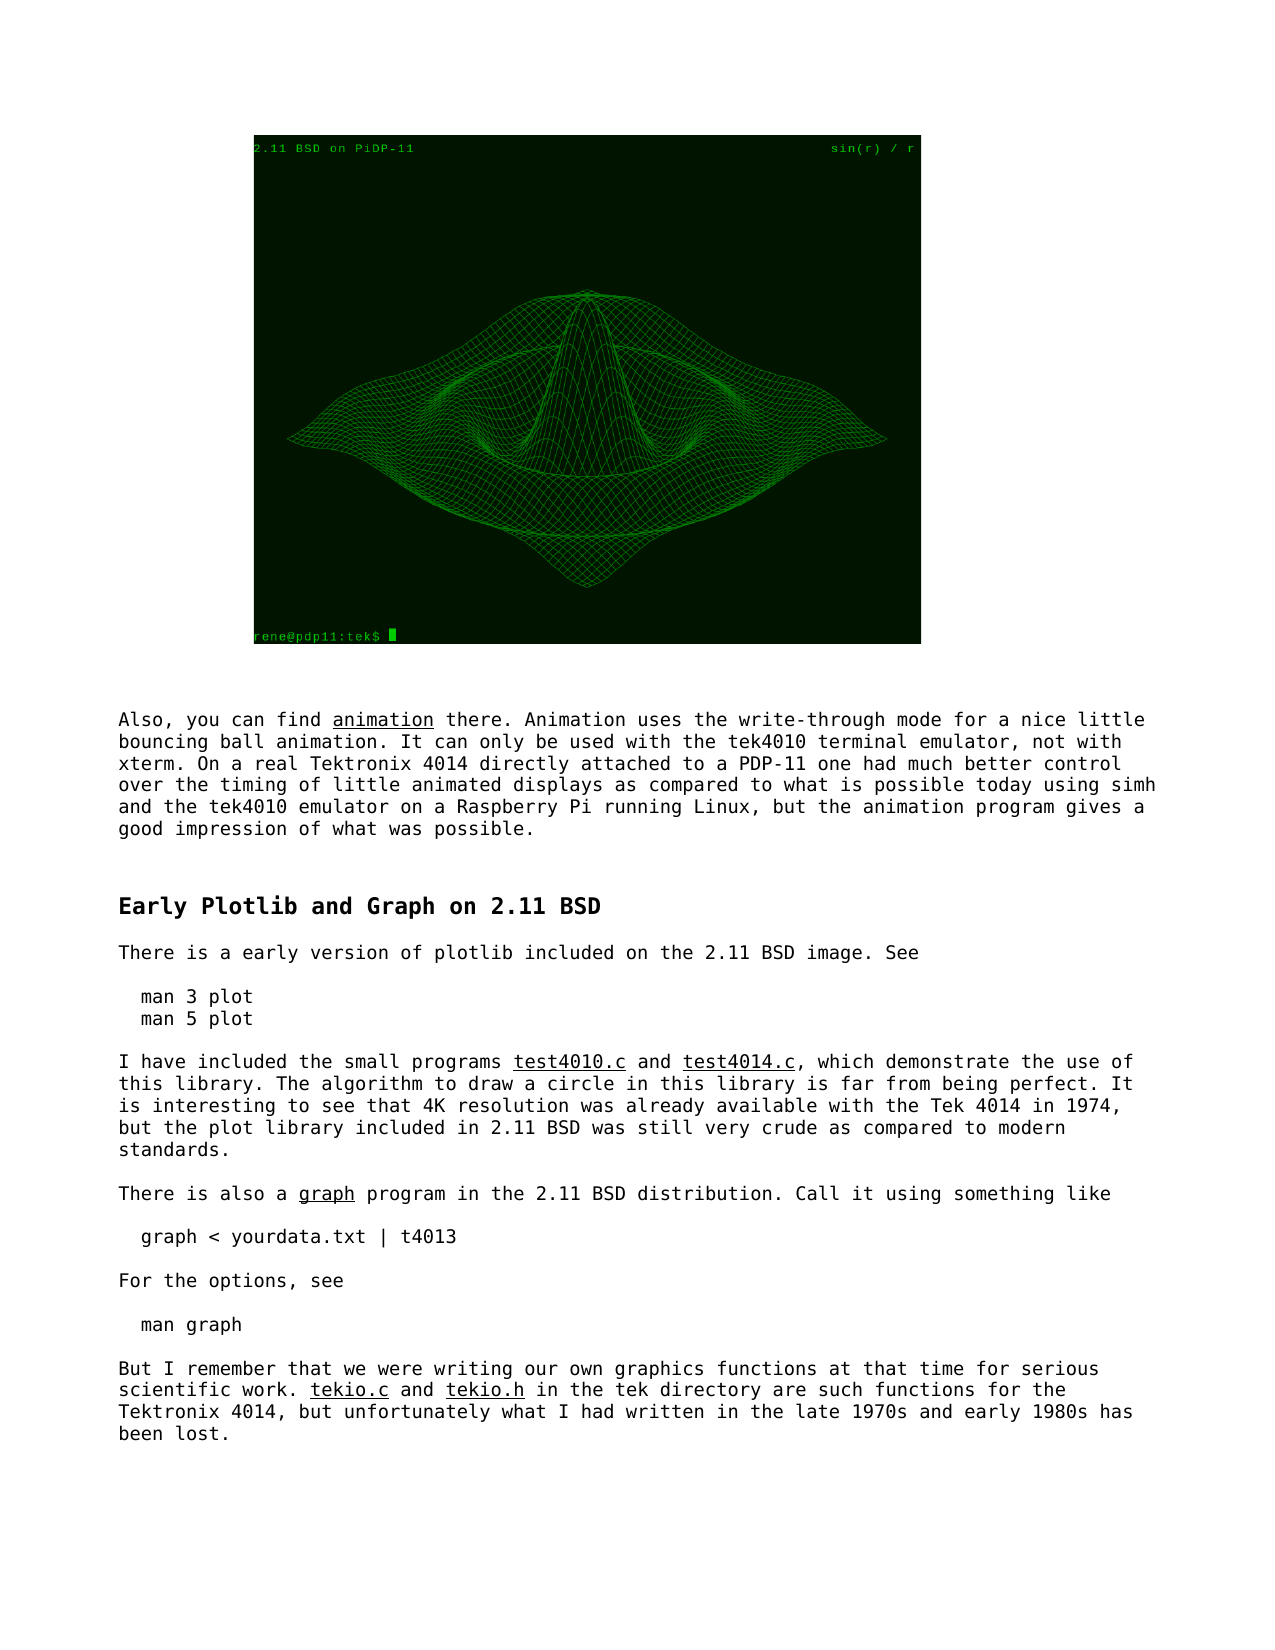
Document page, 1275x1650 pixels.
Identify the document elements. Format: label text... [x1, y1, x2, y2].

text I have included the small programs test4010.c and test4014.c, which demonstrate the use of this library. The algorithm to draw a circle in this library is far from being perfect. It is interesting to see that 4K resolution was already available with the Tek 4014 in 1974, but the plot library included in 2.11 BSD was still very crude as compared to modern standards. [118, 1051, 1157, 1161]
text There is a early version of plotlib included on the 2.11 BSD image. See [118, 942, 1157, 964]
text graph < yourdata.txt | t4013 [118, 1226, 1157, 1248]
picture [253, 135, 922, 644]
text Early Plotlib and Graph on 2.11 BSD [118, 893, 1157, 920]
text For the options, see [118, 1270, 1157, 1292]
text There is also a graph program in the 2.11 BSD distribution. Call it using something like [118, 1183, 1157, 1204]
text But I remember that we were writing our own graphics functions at that time for serious scientific work. tekio.c and tekio.h in the tek directory are such functions for the Tektronix 4014, but unfortunately what I had written in the late 1970s and early 1980s has been lost. [118, 1358, 1157, 1445]
text Also, you can find animation there. Animation uses the write-through mode for a nice little bouncing ball animation. It can only be used with the tek4010 terminal emulator, not with xterm. On a real Tektronix 4014 directly attached to a PDP-11 one had much better control over the timing of little animated displays as compared to what is possible today using simh and the tek4010 emulator on a Raspberry Pi running Linux, but the animation program gives a good impression of what was possible. [118, 709, 1157, 840]
text man 3 plot [118, 986, 1157, 1008]
text man graph [118, 1314, 1157, 1336]
text man 5 plot [118, 1008, 1157, 1029]
